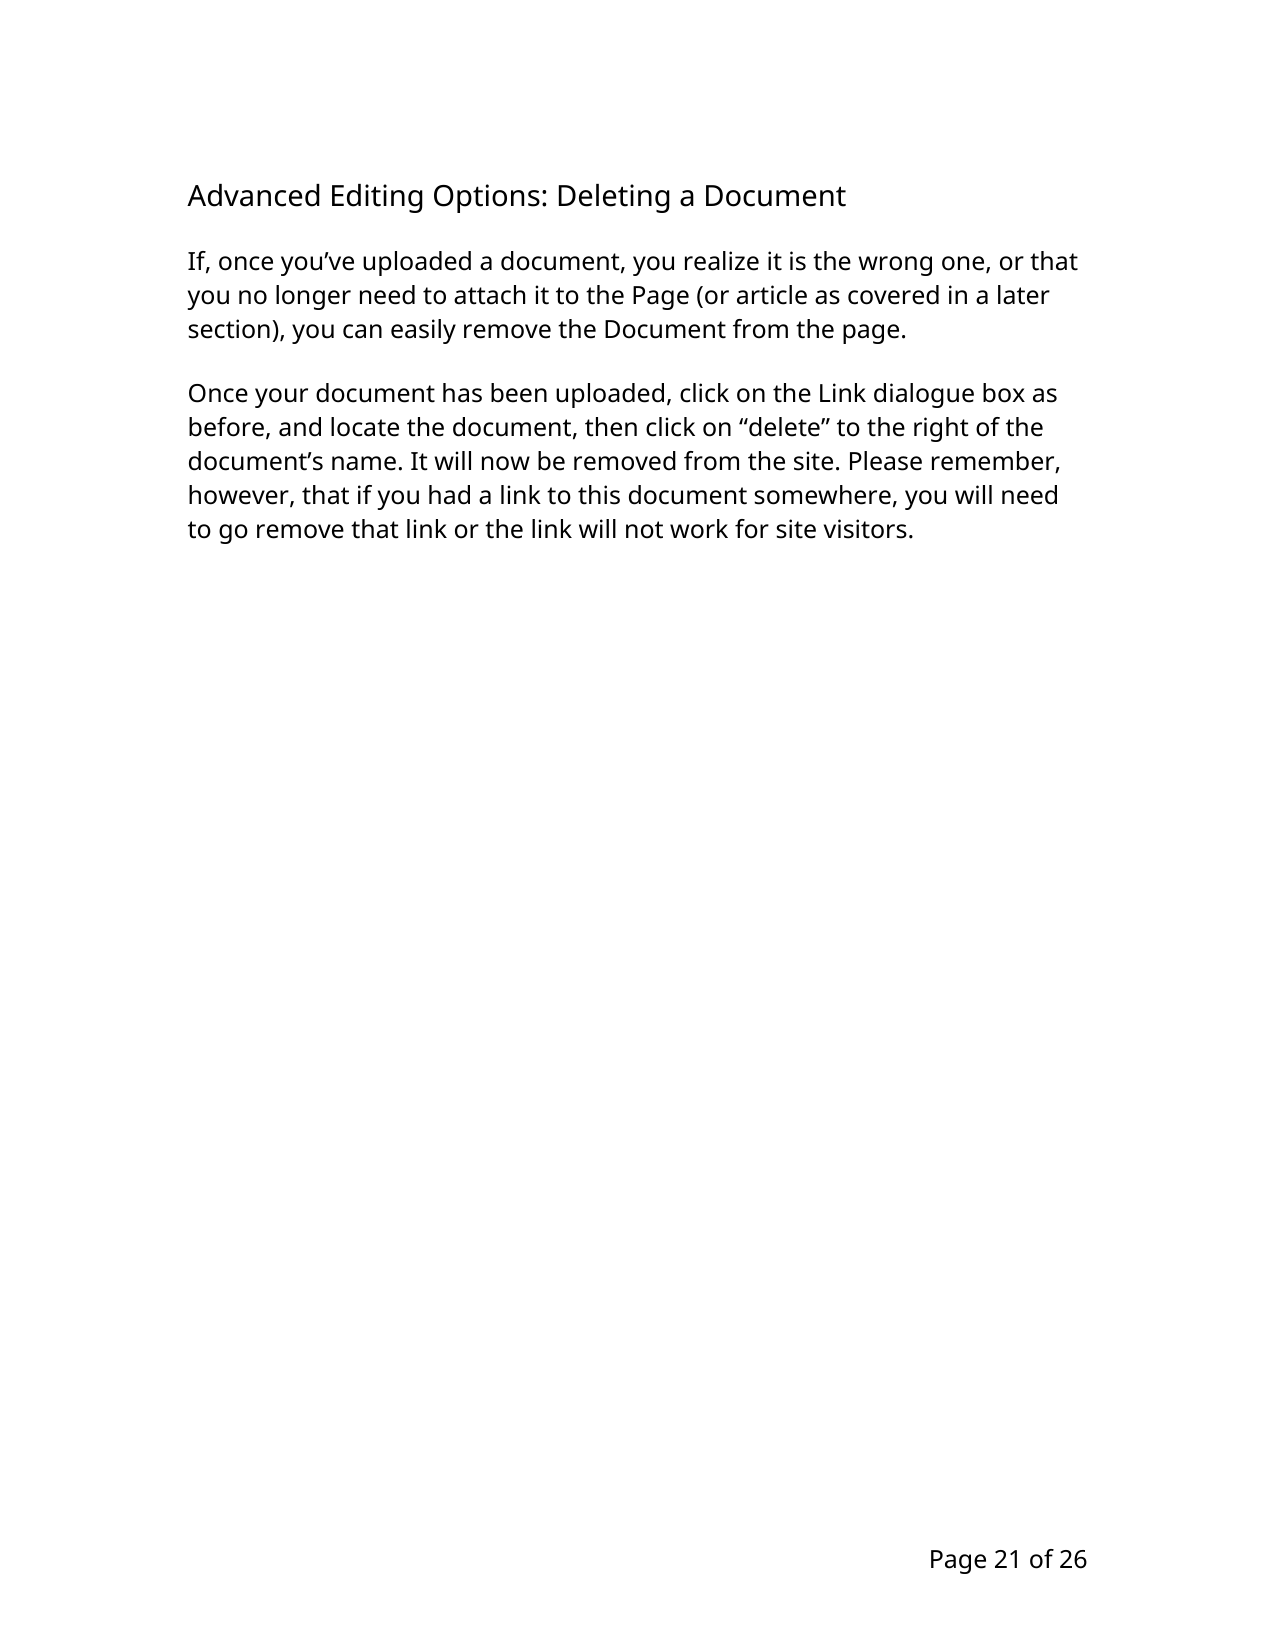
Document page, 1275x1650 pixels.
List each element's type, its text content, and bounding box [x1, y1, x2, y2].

subtitle Advanced Editing Options: Deleting a Document [187, 175, 1087, 215]
text If, once you’ve uploaded a document, you realize it is the wrong one, or that you no longer need to attach it to the Page (or article as covered in a later section), you can easily remove the Document from the page. [187, 244, 1087, 346]
text Once your document has been uploaded, click on the Link dialogue box as before, and locate the document, then click on “delete” to the right of the document’s name. It will now be removed from the site. Please remember, however, that if you had a link to this document somewhere, you will need to go remove that link or the link will not work for site visitors. [187, 375, 1087, 546]
